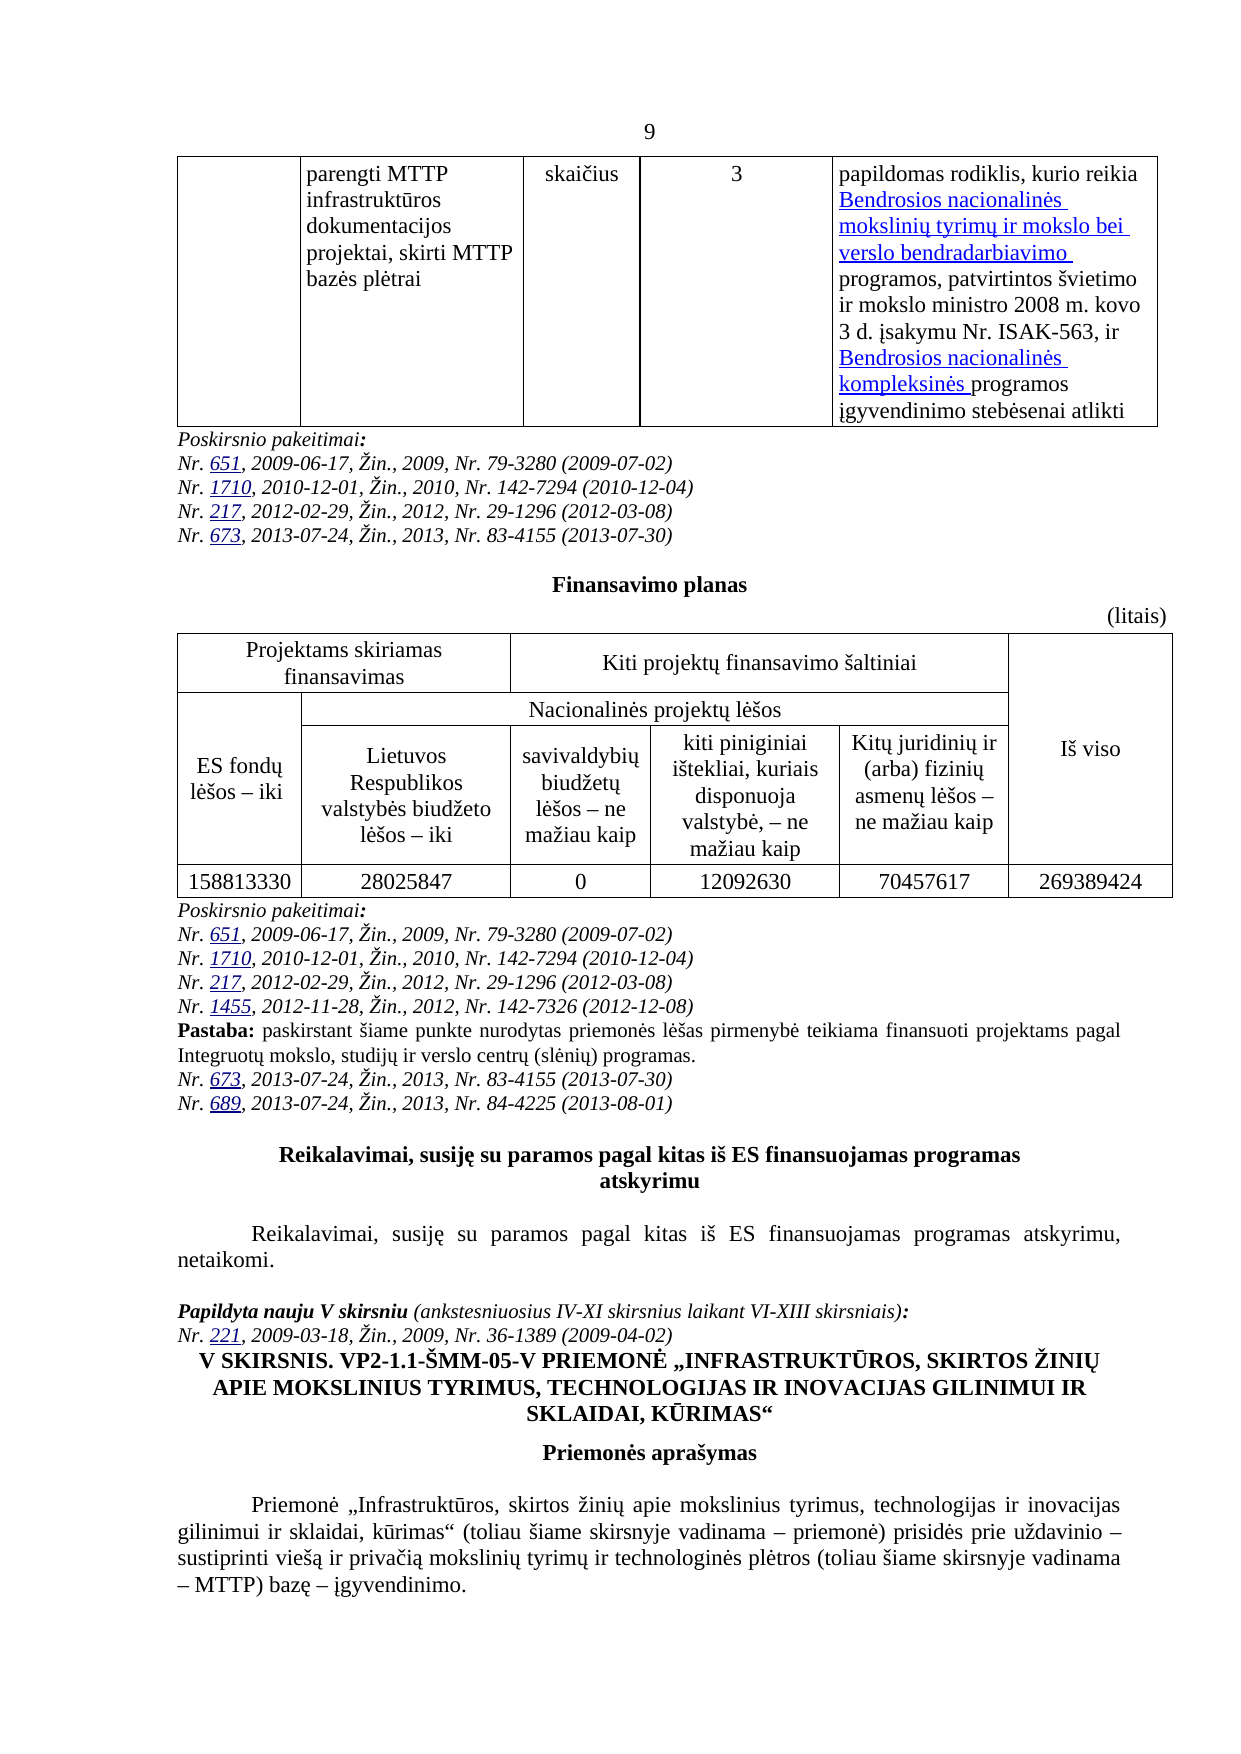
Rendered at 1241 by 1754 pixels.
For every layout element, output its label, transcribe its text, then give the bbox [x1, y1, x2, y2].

text Nr. 651, 2009-06-17, Žin., 2009, Nr. 79-3280 (2009-07-02) [177, 922, 1122, 946]
table_cell Projektams skiriamas finansavimas [178, 634, 510, 692]
text Nr. 673, 2013-07-24, Žin., 2013, Nr. 83-4155 (2013-07-30) [177, 1067, 1122, 1091]
table_header [511, 598, 651, 632]
subtitle Poskirsnio pakeitimai: [177, 427, 1122, 451]
table_cell ES fondų lėšos – iki [178, 693, 301, 864]
table_cell 269389424 [1009, 865, 1172, 897]
text Nr. 1710, 2010-12-01, Žin., 2010, Nr. 142-7294 (2010-12-04) [177, 946, 1122, 970]
table_cell 3 [641, 157, 832, 426]
table_cell Nacionalinės projektų lėšos [302, 693, 1008, 725]
text Priemonės aprašymas [177, 1439, 1122, 1465]
table_cell parengti MTTP infrastruktūros dokumentacijos projektai, skirti MTTP bazės plėtrai [301, 157, 523, 426]
text Nr. 1455, 2012-11-28, Žin., 2012, Nr. 142-7326 (2012-12-08) [177, 994, 1122, 1018]
table_cell kiti piniginiai ištekliai, kuriais disponuoja valstybė, – ne mažiau kaip [651, 726, 839, 864]
text V SKIRSNIS. VP2-1.1-ŠMM-05-V PRIEMONĖ „INFRASTRUKTŪROS, SKIRTOS ŽINIŲ APIE MOKSLINIUS TYRIMUS, TECHNOLOGIJAS IR INOVACIJAS GILINIMUI IR SKLAIDAI, KŪRIMAS“ [177, 1347, 1122, 1426]
table_cell 0 [511, 865, 650, 897]
table_header [177, 598, 302, 632]
text Nr. 651, 2009-06-17, Žin., 2009, Nr. 79-3280 (2009-07-02) [177, 451, 1122, 475]
table_cell 158813330 [178, 865, 301, 897]
table_cell savivaldybių biudžetų lėšos – ne mažiau kaip [511, 726, 650, 864]
text Nr. 673, 2013-07-24, Žin., 2013, Nr. 83-4155 (2013-07-30) [177, 523, 1122, 547]
table_header [651, 598, 840, 632]
table_cell Kiti projektų finansavimo šaltiniai [511, 634, 1008, 692]
subtitle Poskirsnio pakeitimai: [177, 898, 1122, 922]
text Reikalavimai, susiję su paramos pagal kitas iš ES finansuojamas programas atskyrimu, netaikomi. [177, 1220, 1122, 1273]
table_cell 12092630 [651, 865, 839, 897]
table_cell skaičius [524, 157, 639, 426]
text Reikalavimai, susiję su paramos pagal kitas iš ES finansuojamas programas atskyrimu [177, 1141, 1122, 1194]
text Finansavimo planas [177, 571, 1122, 598]
table_cell 70457617 [840, 865, 1008, 897]
text Nr. 217, 2012-02-29, Žin., 2012, Nr. 29-1296 (2012-03-08) [177, 970, 1122, 994]
text Nr. 221, 2009-03-18, Žin., 2009, Nr. 36-1389 (2009-04-02) [177, 1323, 1122, 1347]
text Nr. 1710, 2010-12-01, Žin., 2010, Nr. 142-7294 (2010-12-04) [177, 475, 1122, 499]
text Pastaba: paskirstant šiame punkte nurodytas priemonės lėšas pirmenybė teikiama finansuoti projektams pagal Integruotų mokslo, studijų ir verslo centrų (slėnių) programas. [177, 1018, 1122, 1067]
table_header [840, 598, 1008, 632]
table_cell papildomas rodiklis, kurio reikia Bendrosios nacionalinės mokslinių tyrimų ir mokslo bei verslo bendradarbiavimo programos, patvirtintos švietimo ir mokslo ministro 2008 m. kovo 3 d. įsakymu Nr. ISAK-563, ir Bendrosios nacionalinės kompleksinės programos įgyvendinimo stebėsenai atlikti [833, 157, 1157, 426]
table_cell Lietuvos Respublikos valstybės biudžeto lėšos – iki [302, 726, 510, 864]
text Priemonė „Infrastruktūros, skirtos žinių apie mokslinius tyrimus, technologijas ir inovacijas gilinimui ir sklaidai, kūrimas“ (toliau šiame skirsnyje vadinama – priemonė) prisidės prie uždavinio – sustiprinti viešą ir privačią mokslinių tyrimų ir technologinės plėtros (toliau šiame skirsnyje vadinama – MTTP) bazę – įgyvendinimo. [177, 1492, 1122, 1597]
text Papildyta nauju V skirsniu (ankstesniuosius IV-XI skirsnius laikant VI-XIII skirsniais): [177, 1299, 1122, 1323]
table_cell Kitų juridinių ir (arba) fizinių asmenų lėšos – ne mažiau kaip [840, 726, 1008, 864]
table_cell 28025847 [302, 865, 510, 897]
table_cell Iš viso [1009, 634, 1172, 864]
table_cell [178, 157, 300, 426]
text Nr. 689, 2013-07-24, Žin., 2013, Nr. 84-4225 (2013-08-01) [177, 1091, 1122, 1115]
table_header (litais) [1008, 598, 1172, 632]
table_header [302, 598, 511, 632]
text Nr. 217, 2012-02-29, Žin., 2012, Nr. 29-1296 (2012-03-08) [177, 499, 1122, 523]
